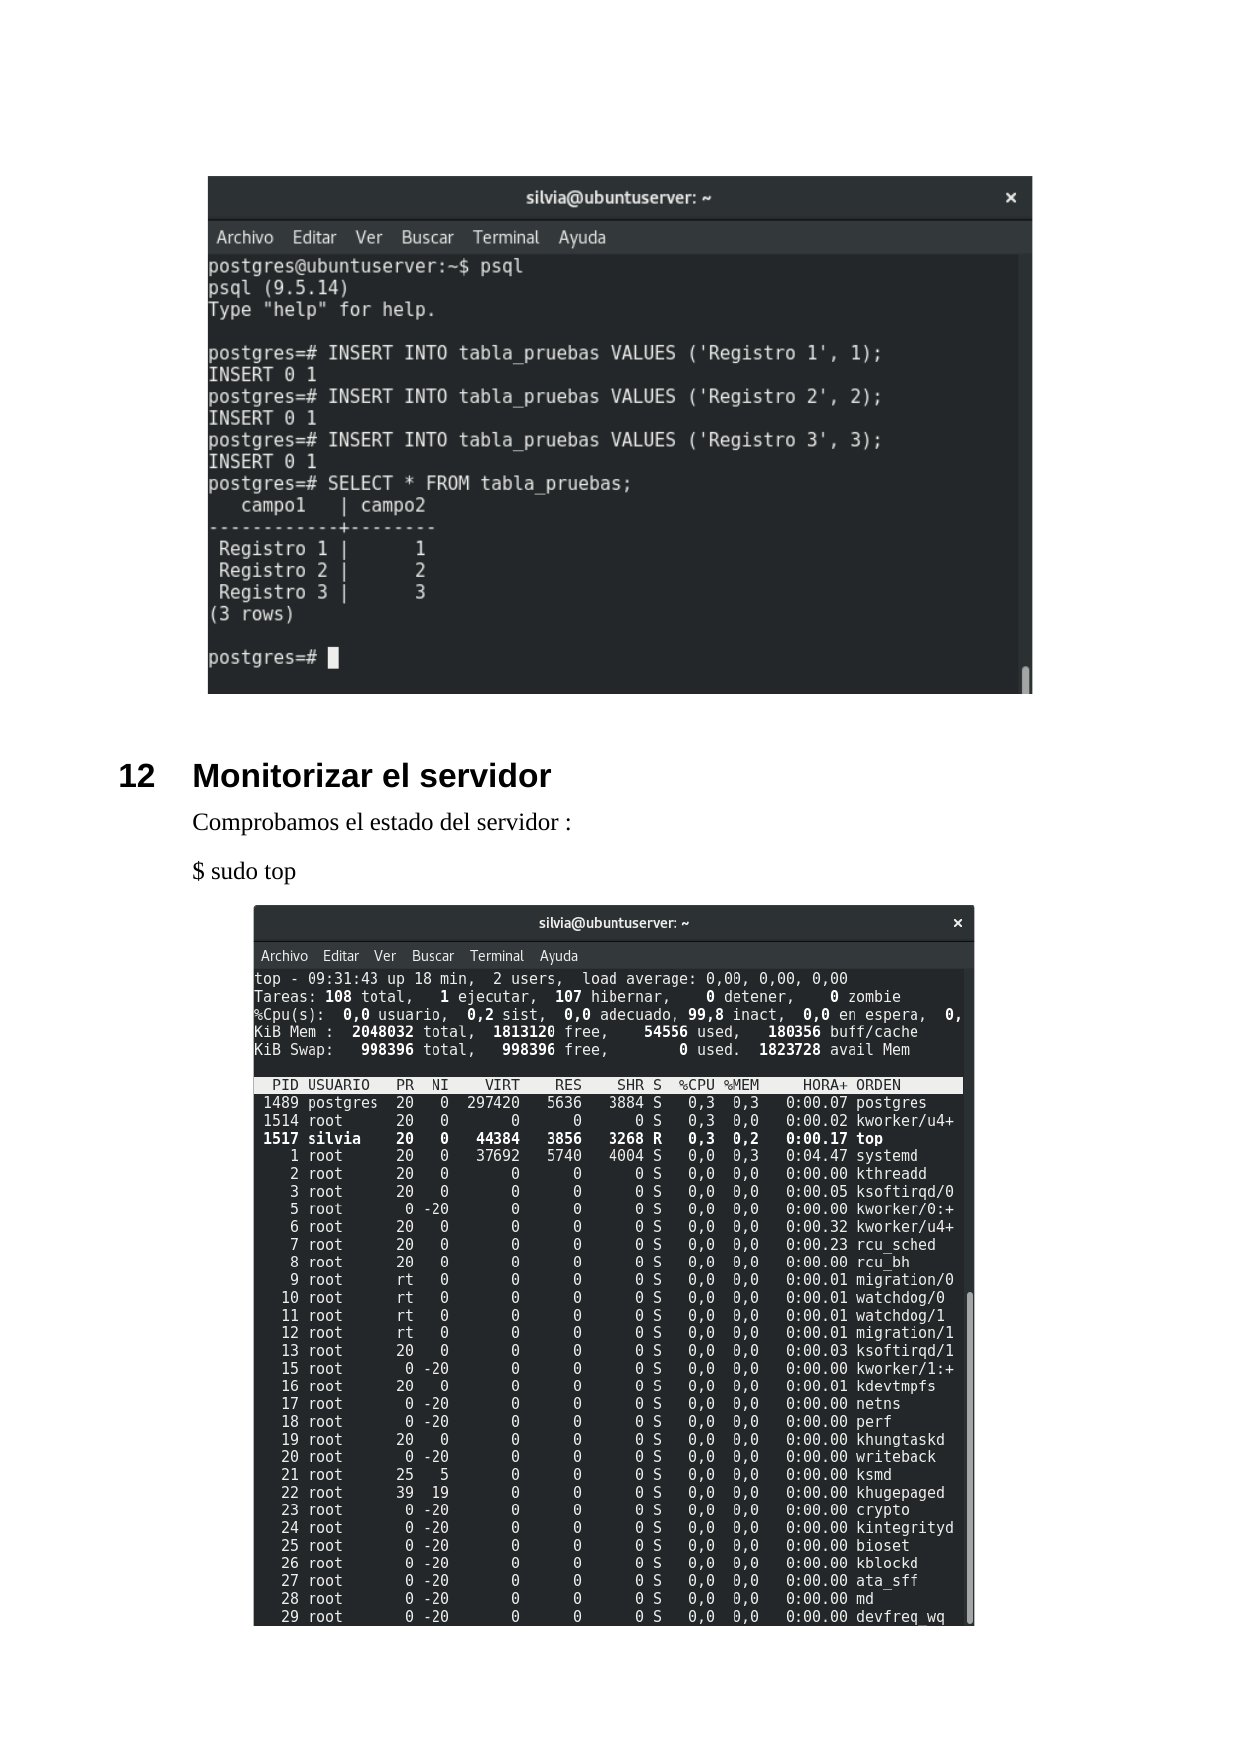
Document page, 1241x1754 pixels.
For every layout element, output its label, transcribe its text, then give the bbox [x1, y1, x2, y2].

subtitle Monitorizar el servidor [118, 756, 1122, 794]
picture [207, 176, 1033, 694]
picture [253, 905, 975, 1626]
text $ sudo top [118, 856, 1122, 885]
text Comprobamos el estado del servidor : [118, 807, 1122, 836]
